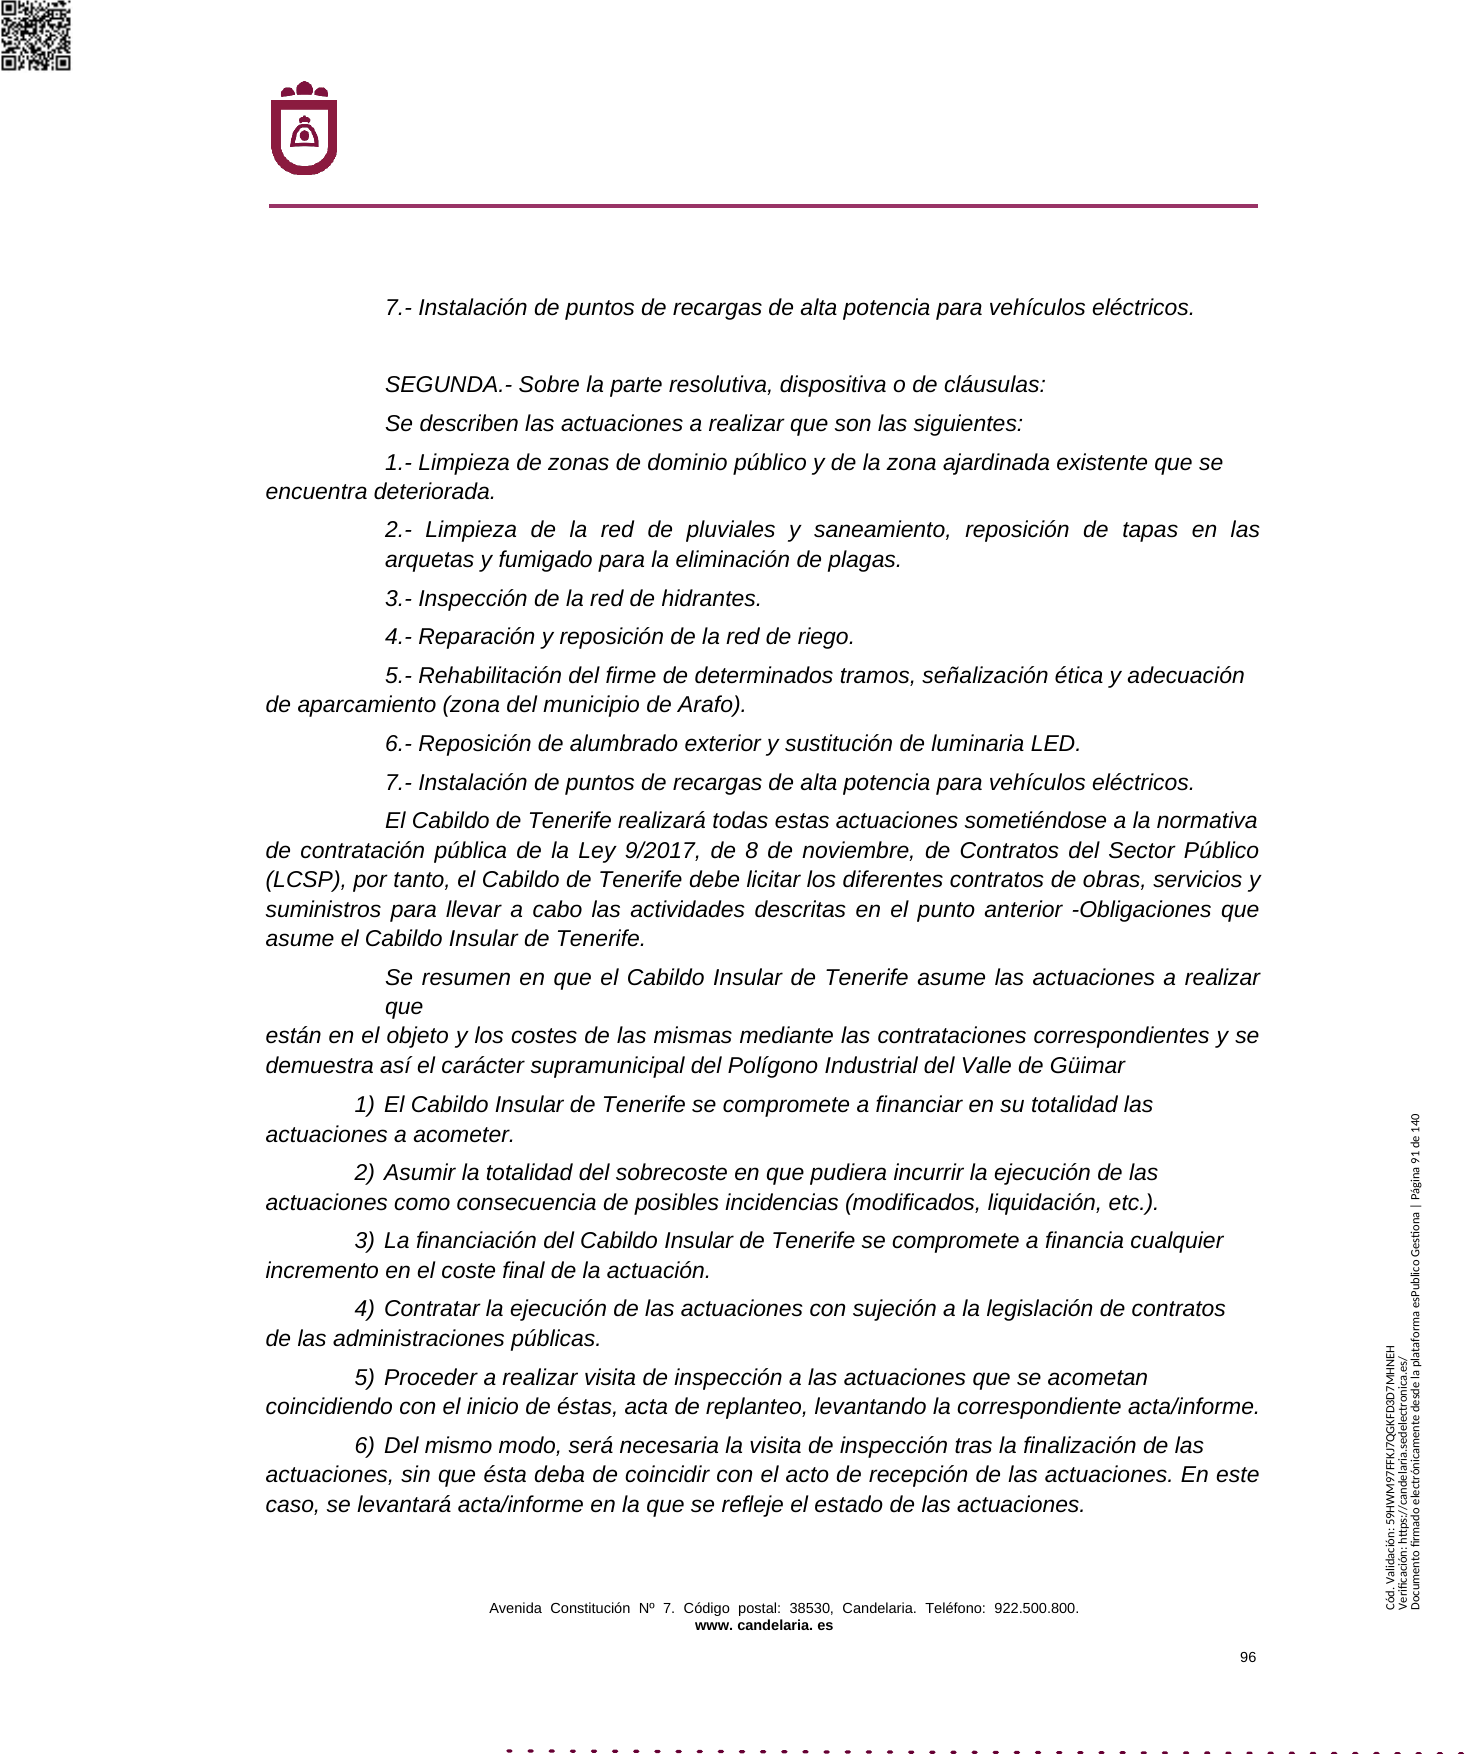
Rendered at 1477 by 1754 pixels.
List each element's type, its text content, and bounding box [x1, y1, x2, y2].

text 7.- Instalación de puntos de recargas de alta potencia para vehículos eléctricos. [385, 769, 1263, 795]
text Se resumen en que el Cabildo Insular de Tenerife asume las actuaciones a realizar que [385, 963, 1263, 1019]
text actuaciones como consecuencia de posibles incidencias (modificados, liquidación, etc.). [265, 1188, 1263, 1215]
text Se describen las actuaciones a realizar que son las siguientes: [385, 410, 1263, 436]
text 7.- Instalación de puntos de recargas de alta potencia para vehículos eléctricos. [385, 294, 1263, 321]
text 1.- Limpieza de zonas de dominio público y de la zona ajardinada existente que se [385, 448, 1263, 475]
text 4.- Reparación y reposición de la red de riego. [385, 623, 1263, 649]
list La financiación del Cabildo Insular de Tenerife se compromete a financia cualquier [236, 1227, 1263, 1253]
text El Cabildo de Tenerife realizará todas estas actuaciones sometiéndose a la normativa [385, 807, 1263, 834]
text están en el objeto y los costes de las mismas mediante las contrataciones correspondientes y se demuestra así el carácter supramunicipal del Polígono Industrial del Valle de Güimar [265, 1022, 1263, 1078]
text 6.- Reposición de alumbrado exterior y sustitución de luminaria LED. [385, 730, 1263, 757]
list Del mismo modo, será necesaria la visita de inspección tras la finalización de las [236, 1432, 1263, 1458]
text actuaciones a acometer. [265, 1121, 1263, 1147]
text de las administraciones públicas. [265, 1324, 1263, 1351]
text 2.- Limpieza de la red de pluviales y saneamiento, reposición de tapas en las arquetas y fumigado para la eliminación de plagas. [385, 516, 1263, 572]
text encuentra deteriorada. [265, 478, 1263, 504]
list Proceder a realizar visita de inspección a las actuaciones que se acometan [236, 1363, 1263, 1390]
text de aparcamiento (zona del municipio de Arafo). [265, 691, 1263, 718]
text actuaciones, sin que ésta deba de coincidir con el acto de recepción de las actuaciones. En este caso, se levantará acta/informe en la que se refleje el estado de las actuaciones. [265, 1461, 1263, 1517]
text incremento en el coste final de la actuación. [265, 1257, 1263, 1283]
text 5.- Rehabilitación del firme de determinados tramos, señalización ética y adecuación [385, 662, 1263, 688]
list Contratar la ejecución de las actuaciones con sujeción a la legislación de contratos [236, 1295, 1263, 1321]
text de contratación pública de la Ley 9/2017, de 8 de noviembre, de Contratos del Sector Público (LCSP), por tanto, el Cabildo de Tenerife debe licitar los diferentes contratos de obras, servicios y suministros para llevar a cabo las actividades descritas en el punto anterior -Obligaciones que asume el Cabildo Insular de Tenerife. [265, 837, 1263, 952]
text 3.- Inspección de la red de hidrantes. [385, 585, 1263, 611]
list El Cabildo Insular de Tenerife se compromete a financiar en su totalidad las [236, 1091, 1263, 1117]
text coincidiendo con el inicio de éstas, acta de replanteo, levantando la correspondiente acta/informe. [265, 1393, 1263, 1419]
list Asumir la totalidad del sobrecoste en que pudiera incurrir la ejecución de las [236, 1159, 1263, 1185]
text SEGUNDA.- Sobre la parte resolutiva, dispositiva o de cláusulas: [385, 371, 1263, 397]
